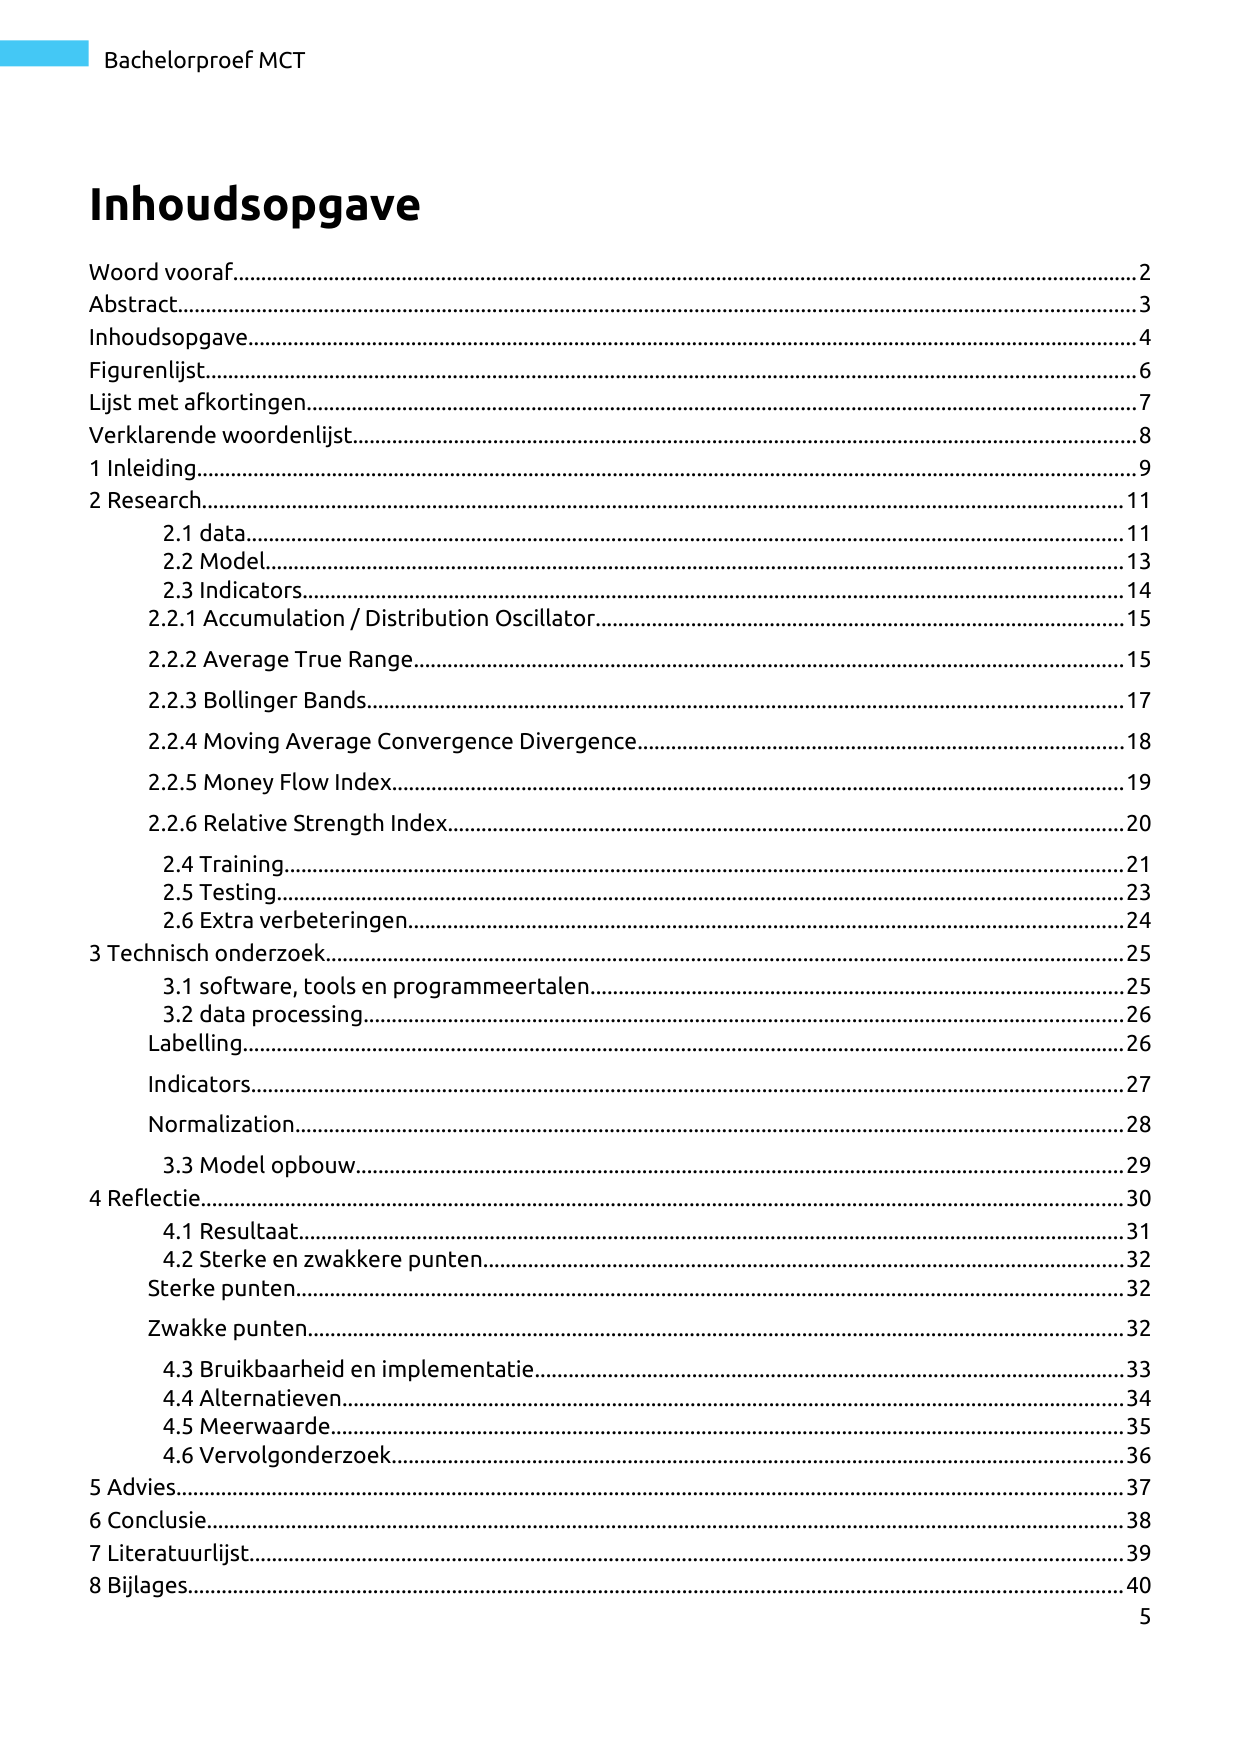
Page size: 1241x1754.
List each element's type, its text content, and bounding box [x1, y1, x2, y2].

text 4.4 Alternatieven 34 [162, 1384, 1152, 1411]
text 3 Technisch onderzoek 25 [89, 939, 1152, 966]
text 2.6 Extra verbeteringen 24 [162, 907, 1152, 933]
text 6 Conclusie 38 [89, 1506, 1152, 1533]
text Figurenlijst 6 [89, 356, 1152, 382]
text 4 Reflectie 30 [89, 1184, 1152, 1211]
text Labelling 26 [148, 1029, 1152, 1055]
text 2.2.2 Average True Range 15 [148, 645, 1152, 672]
text 2.3 Indicators 14 [162, 576, 1152, 602]
subtitle Inhoudsopgave [89, 177, 1152, 229]
text Normalization 28 [148, 1111, 1152, 1137]
text 5 Advies 37 [89, 1474, 1152, 1500]
text 2 Research 11 [89, 487, 1152, 513]
text 2.2.6 Relative Strength Index 20 [148, 809, 1152, 836]
text Verklarende woordenlijst 8 [89, 421, 1152, 448]
text 2.2.3 Bollinger Bands 17 [148, 686, 1152, 713]
text Zwakke punten 32 [148, 1315, 1152, 1341]
text 4.5 Meerwaarde 35 [162, 1413, 1152, 1439]
text 4.2 Sterke en zwakkere punten 32 [162, 1246, 1152, 1272]
text Woord vooraf 2 [89, 258, 1152, 285]
text Sterke punten 32 [148, 1274, 1152, 1300]
text 2.4 Training 21 [162, 850, 1152, 876]
text 4.1 Resultaat 31 [162, 1217, 1152, 1243]
text 4.3 Bruikbaarheid en implementatie 33 [162, 1356, 1152, 1382]
text Abstract 3 [89, 291, 1152, 317]
text 2.2 Model 13 [162, 548, 1152, 574]
text Indicators 27 [148, 1070, 1152, 1096]
text 2.1 data 11 [162, 519, 1152, 546]
text 7 Literatuurlijst 39 [89, 1539, 1152, 1565]
text 3.1 software, tools en programmeertalen 25 [162, 972, 1152, 998]
text 2.2.5 Money Flow Index 19 [148, 768, 1152, 794]
text 3.3 Model opbouw 29 [162, 1152, 1152, 1178]
text 2.2.4 Moving Average Convergence Divergence 18 [148, 727, 1152, 754]
text 2.2.1 Accumulation / Distribution Oscillator 15 [148, 604, 1152, 631]
text 4.6 Vervolgonderzoek 36 [162, 1441, 1152, 1467]
text 8 Bijlages 40 [89, 1572, 1152, 1598]
text Lijst met afkortingen 7 [89, 389, 1152, 415]
text Inhoudsopgave 4 [89, 323, 1152, 350]
text 2.5 Testing 23 [162, 878, 1152, 905]
text 1 Inleiding 9 [89, 454, 1152, 480]
text 3.2 data processing 26 [162, 1001, 1152, 1027]
